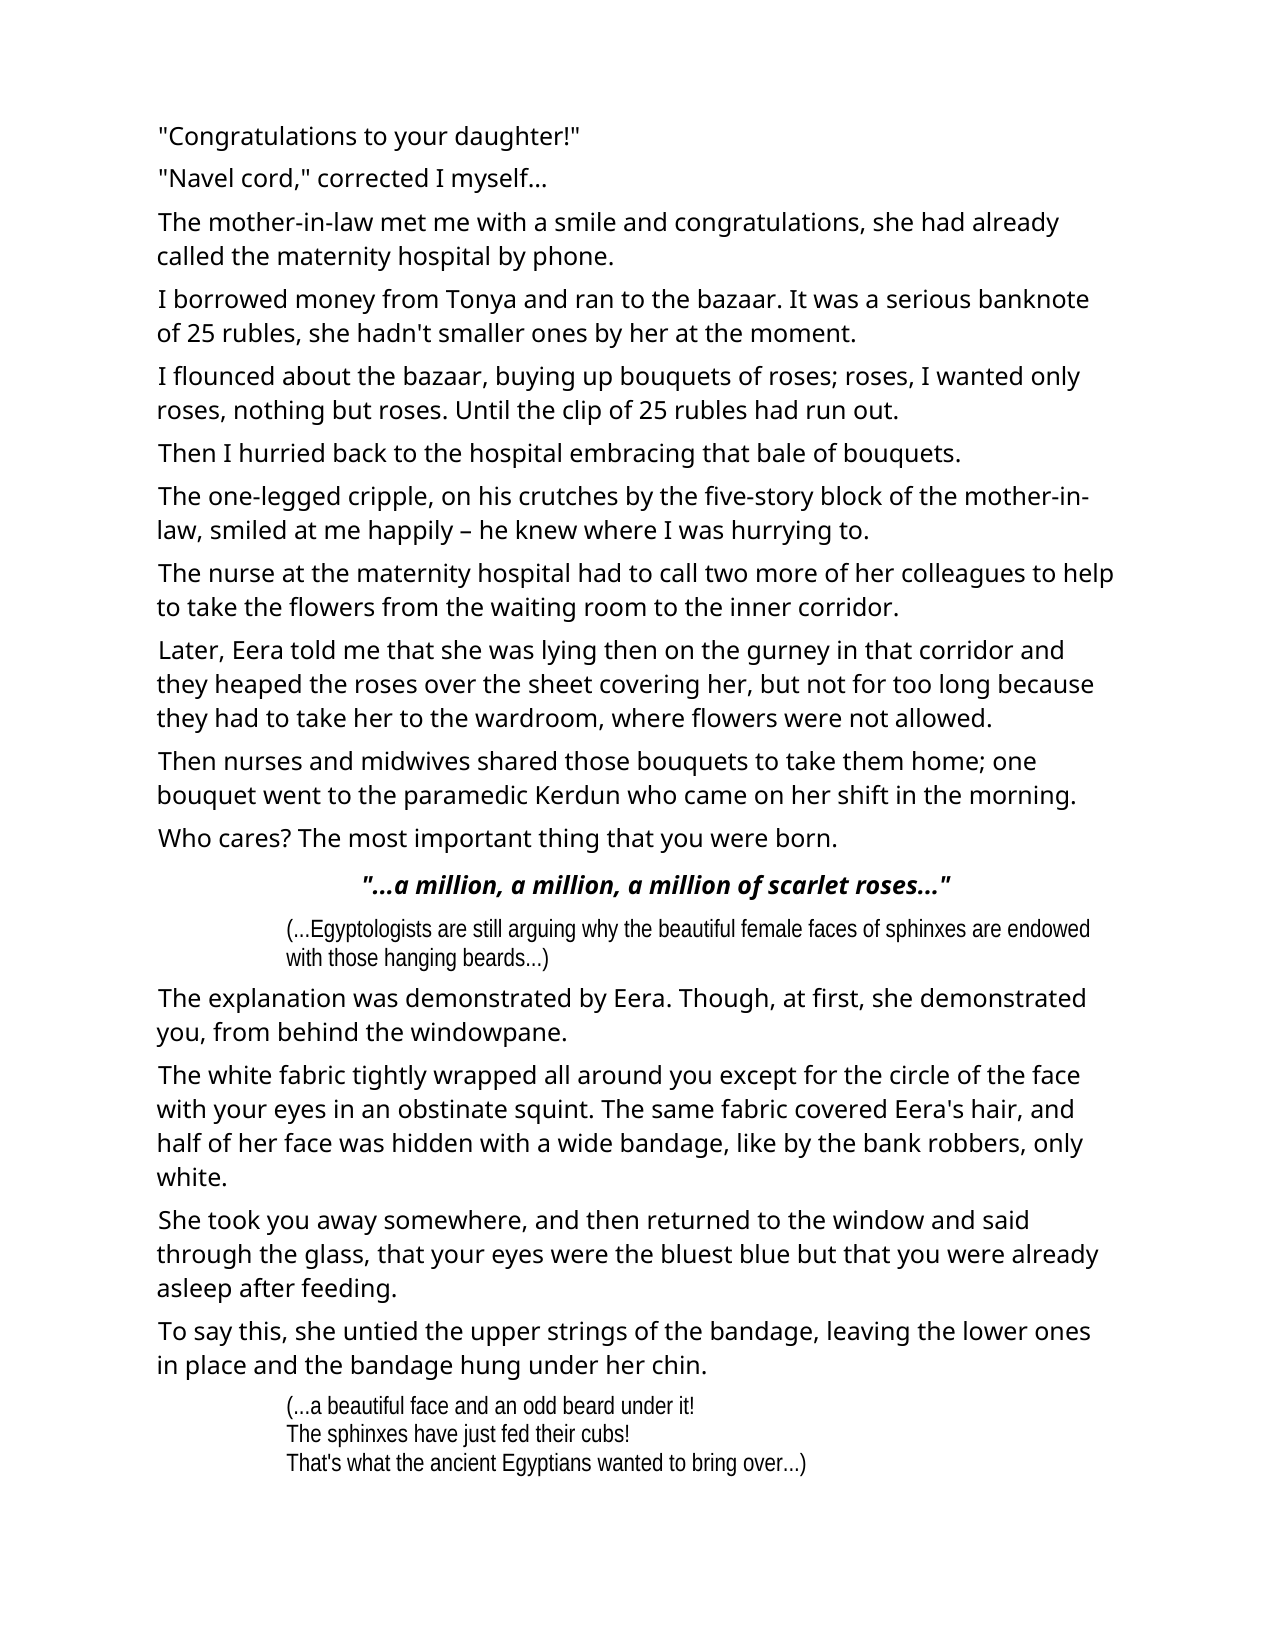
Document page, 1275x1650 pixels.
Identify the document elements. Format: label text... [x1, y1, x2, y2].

text The explanation was demonstrated by Eera. Though, at first, she demonstrated you, from behind the windowpane. [156, 980, 1118, 1048]
text She took you away somewhere, and then returned to the window and said through the glass, that your eyes were the bluest blue but that you were already asleep after feeding. [156, 1202, 1118, 1305]
text Then nurses and midwives shared those bouquets to take them home; one bouquet went to the paramedic Kerdun who came on her shift in the morning. [156, 744, 1118, 812]
text I flounced about the bazaar, buying up bouquets of roses; roses, I wanted only roses, nothing but roses. Until the clip of 25 rubles had run out. [156, 358, 1118, 426]
text Then I hurried back to the hospital embracing that bale of bouquets. [156, 435, 1118, 469]
text The one-legged cripple, on his crutches by the five-story block of the mother-in-law, smiled at me happily – he knew where I was hurrying to. [156, 478, 1118, 547]
list (...a beautiful face and an odd beard under it! [286, 1391, 1118, 1419]
text "Navel cord," corrected I myself… [156, 161, 1118, 195]
text Who cares? The most important thing that you were born. [156, 821, 1118, 855]
text I borrowed money from Tonya and ran to the bazaar. It was a serious banknote of 25 rubles, she hadn't smaller ones by her at the moment. [156, 281, 1118, 349]
text To say this, she untied the upper strings of the bandage, leaving the lower ones in place and the bandage hung under her chin. [156, 1314, 1118, 1382]
list The sphinxes have just fed their cubs! [286, 1419, 1118, 1448]
list (...Egyptologists are still arguing why the beautiful female faces of sphinxes are endowed with those hanging beards...) [286, 914, 1118, 971]
text The white fabric tightly wrapped all around you except for the circle of the face with your eyes in an obstinate squint. The same fabric covered Eera's hair, and half of her face was hidden with a wide bandage, like by the bank robbers, only white. [156, 1057, 1118, 1193]
text The nurse at the maternity hospital had to call two more of her colleagues to help to take the flowers from the waiting room to the inner corridor. [156, 556, 1118, 624]
text "...a million, a million, a million of scarlet roses..." [286, 867, 1118, 901]
text "Congratulations to your daughter!" [156, 118, 1118, 152]
text Later, Eera told me that she was lying then on the gurney in that corridor and they heaped the roses over the sheet covering her, but not for too long because they had to take her to the wardroom, where flowers were not allowed. [156, 633, 1118, 735]
text The mother-in-law met me with a smile and congratulations, she had already called the maternity hospital by phone. [156, 204, 1118, 272]
list That's what the ancient Egyptians wanted to bring over...) [286, 1448, 1118, 1477]
